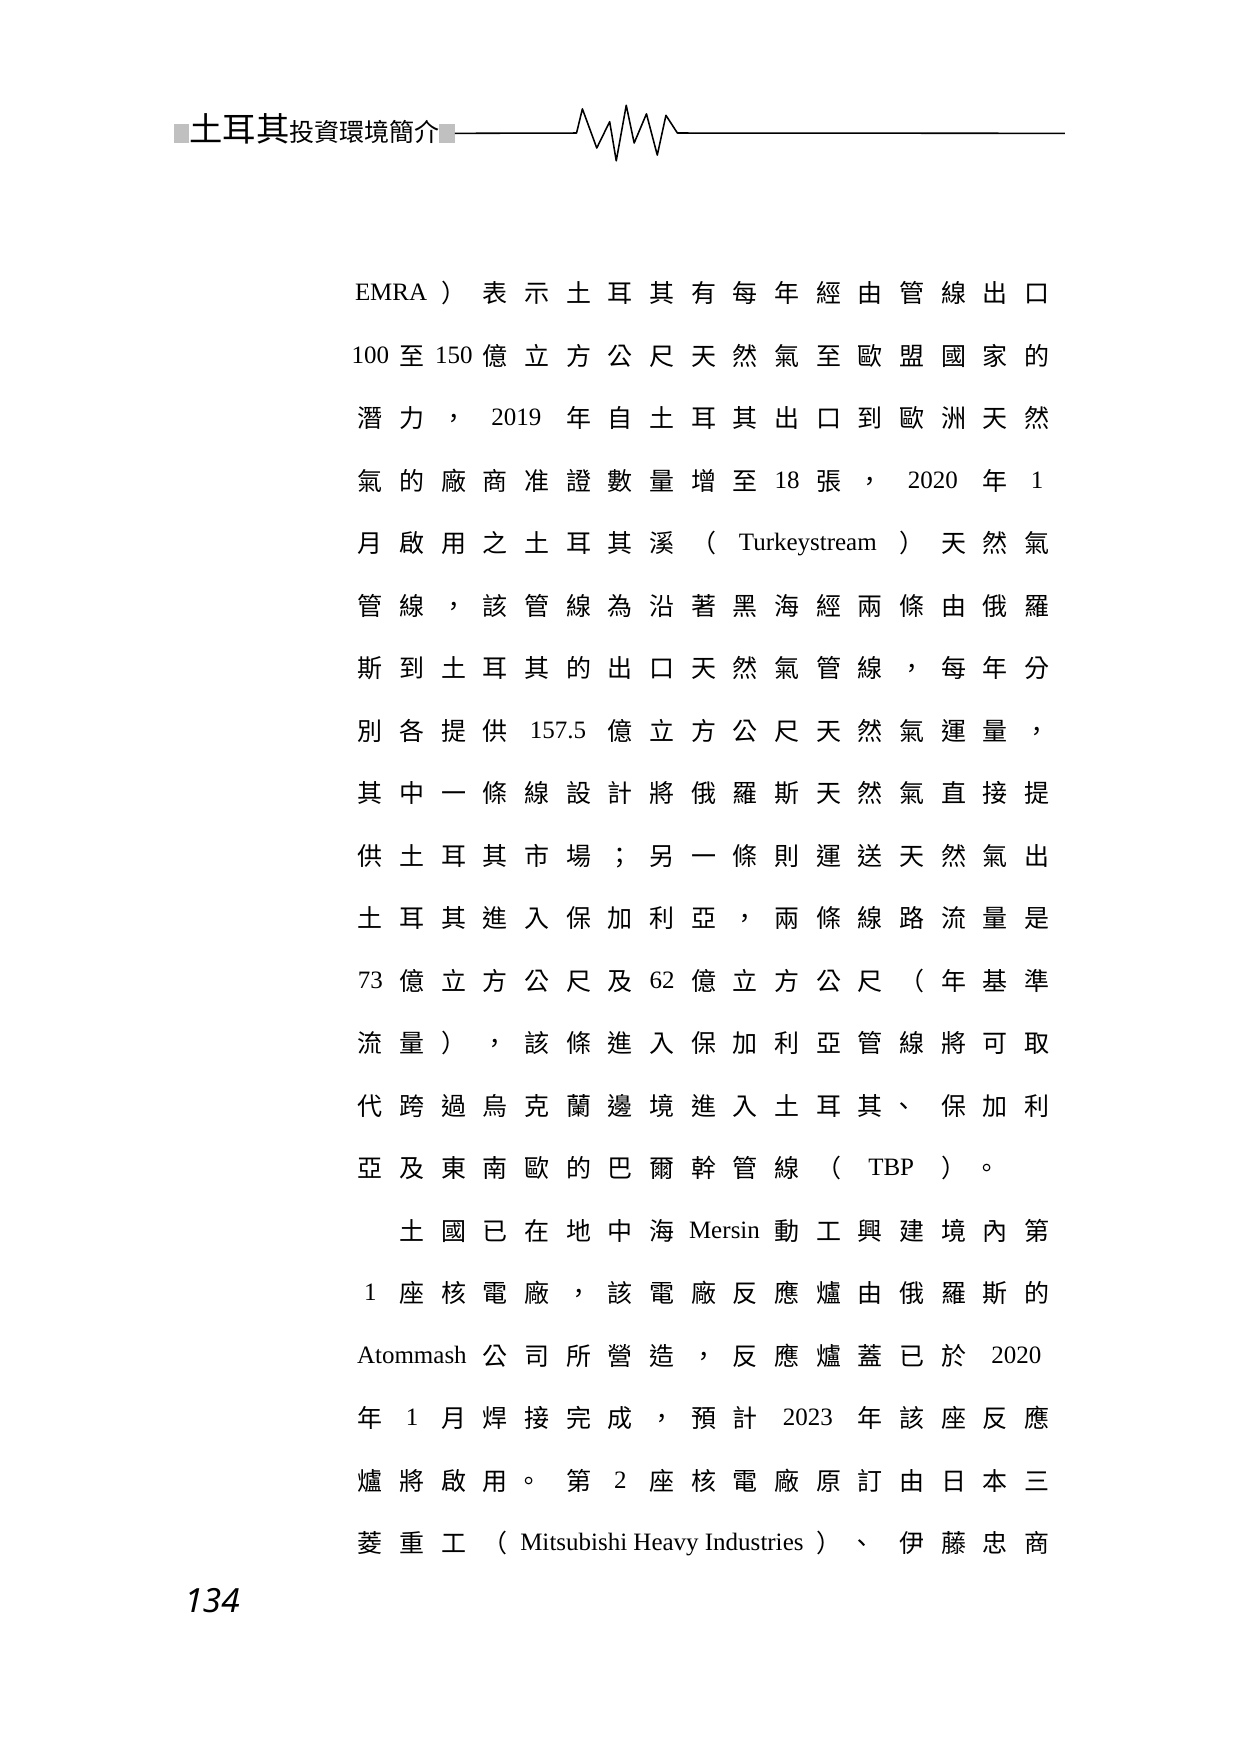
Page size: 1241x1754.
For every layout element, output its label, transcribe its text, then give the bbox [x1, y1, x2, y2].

text EMRA）表示土耳其有每年經由管線出口100至150億立方公尺天然氣至歐盟國家的潛力，2019年自土耳其出口到歐洲天然氣的廠商准證數量增至18張，2020年1月啟用之土耳其溪（Turkeystream）天然氣管線，該管線為沿著黑海經兩條由俄羅斯到土耳其的出口天然氣管線，每年分別各提供157.5億立方公尺天然氣運量，其中一條線設計將俄羅斯天然氣直接提供土耳其市場；另一條則運送天然氣出土耳其進入保加利亞，兩條線路流量是73億立方公尺及62億立方公尺（年基準流量），該條進入保加利亞管線將可取代跨過烏克蘭邊境進入土耳其、保加利亞及東南歐的巴爾幹管線（TBP）。 [330, 250, 1058, 1188]
text 土國已在地中海Mersin動工興建境內第1座核電廠，該電廠反應爐由俄羅斯的Atommash公司所營造，反應爐蓋已於2020年1月焊接完成，預計2023年該座反應爐將啟用。第2座核電廠原訂由日本三菱重工（Mitsubishi Heavy Industries）、伊藤忠商 [330, 1188, 1058, 1563]
